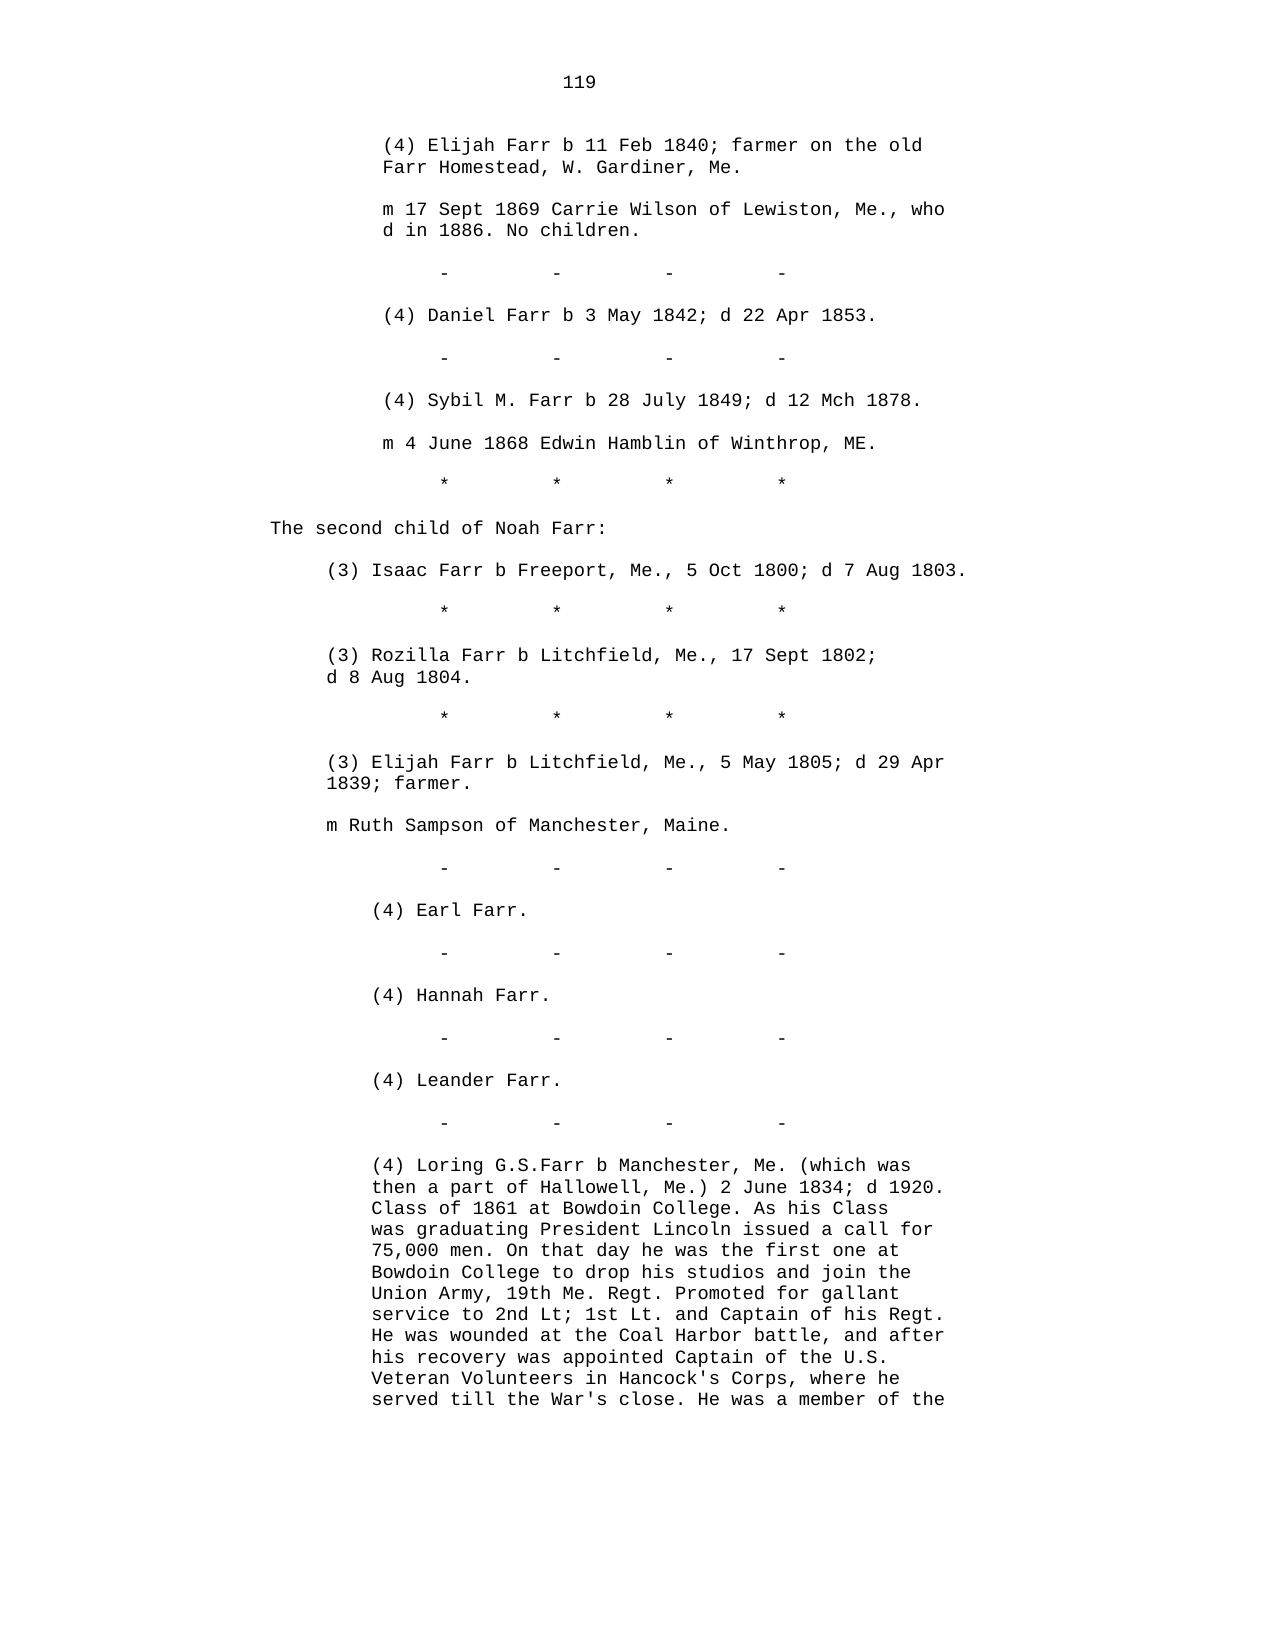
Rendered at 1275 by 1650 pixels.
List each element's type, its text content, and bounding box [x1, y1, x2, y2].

text (4) Earl Farr. [225, 901, 1157, 922]
text (4) Elijah Farr b 11 Feb 1840; farmer on the old [225, 136, 1157, 157]
text Farr Homestead, W. Gardiner, Me. [225, 157, 1157, 179]
text his recovery was appointed Captain of the U.S. [225, 1347, 1157, 1369]
text 119 [225, 72, 1157, 94]
text (4) Daniel Farr b 3 May 1842; d 22 Apr 1853. [225, 306, 1157, 327]
text - - - - [225, 859, 1157, 880]
text * * * * [225, 604, 1157, 625]
text d in 1886. No children. [225, 221, 1157, 242]
text d 8 Aug 1804. [225, 667, 1157, 689]
text - - - - [225, 349, 1157, 370]
text Union Army, 19th Me. Regt. Promoted for gallant [225, 1284, 1157, 1305]
text - - - - [225, 1029, 1157, 1050]
text (3) Rozilla Farr b Litchfield, Me., 17 Sept 1802; [225, 646, 1157, 667]
text - - - - [225, 944, 1157, 965]
text 75,000 men. On that day he was the first one at [225, 1241, 1157, 1262]
text (4) Loring G.S.Farr b Manchester, Me. (which was [225, 1156, 1157, 1177]
text He was wounded at the Coal Harbor battle, and after [225, 1326, 1157, 1347]
text - - - - [225, 264, 1157, 285]
text service to 2nd Lt; 1st Lt. and Captain of his Regt. [225, 1305, 1157, 1326]
text m 17 Sept 1869 Carrie Wilson of Lewiston, Me., who [225, 200, 1157, 221]
text m Ruth Sampson of Manchester, Maine. [225, 816, 1157, 837]
text Veteran Volunteers in Hancock's Corps, where he [225, 1369, 1157, 1390]
text 1839; farmer. [225, 774, 1157, 795]
text (4) Leander Farr. [225, 1071, 1157, 1092]
text (4) Sybil M. Farr b 28 July 1849; d 12 Mch 1878. [225, 391, 1157, 412]
text * * * * [225, 476, 1157, 497]
text The second child of Noah Farr: [225, 519, 1157, 540]
text Bowdoin College to drop his studios and join the [225, 1262, 1157, 1284]
text then a part of Hallowell, Me.) 2 June 1834; d 1920. [225, 1177, 1157, 1199]
text Class of 1861 at Bowdoin College. As his Class [225, 1199, 1157, 1220]
text - - - - [225, 1114, 1157, 1135]
text (3) Isaac Farr b Freeport, Me., 5 Oct 1800; d 7 Aug 1803. [225, 561, 1157, 582]
text * * * * [225, 710, 1157, 731]
text served till the War's close. He was a member of the [225, 1390, 1157, 1411]
text m 4 June 1868 Edwin Hamblin of Winthrop, ME. [225, 434, 1157, 455]
text was graduating President Lincoln issued a call for [225, 1220, 1157, 1241]
text (3) Elijah Farr b Litchfield, Me., 5 May 1805; d 29 Apr [225, 752, 1157, 774]
text (4) Hannah Farr. [225, 986, 1157, 1007]
